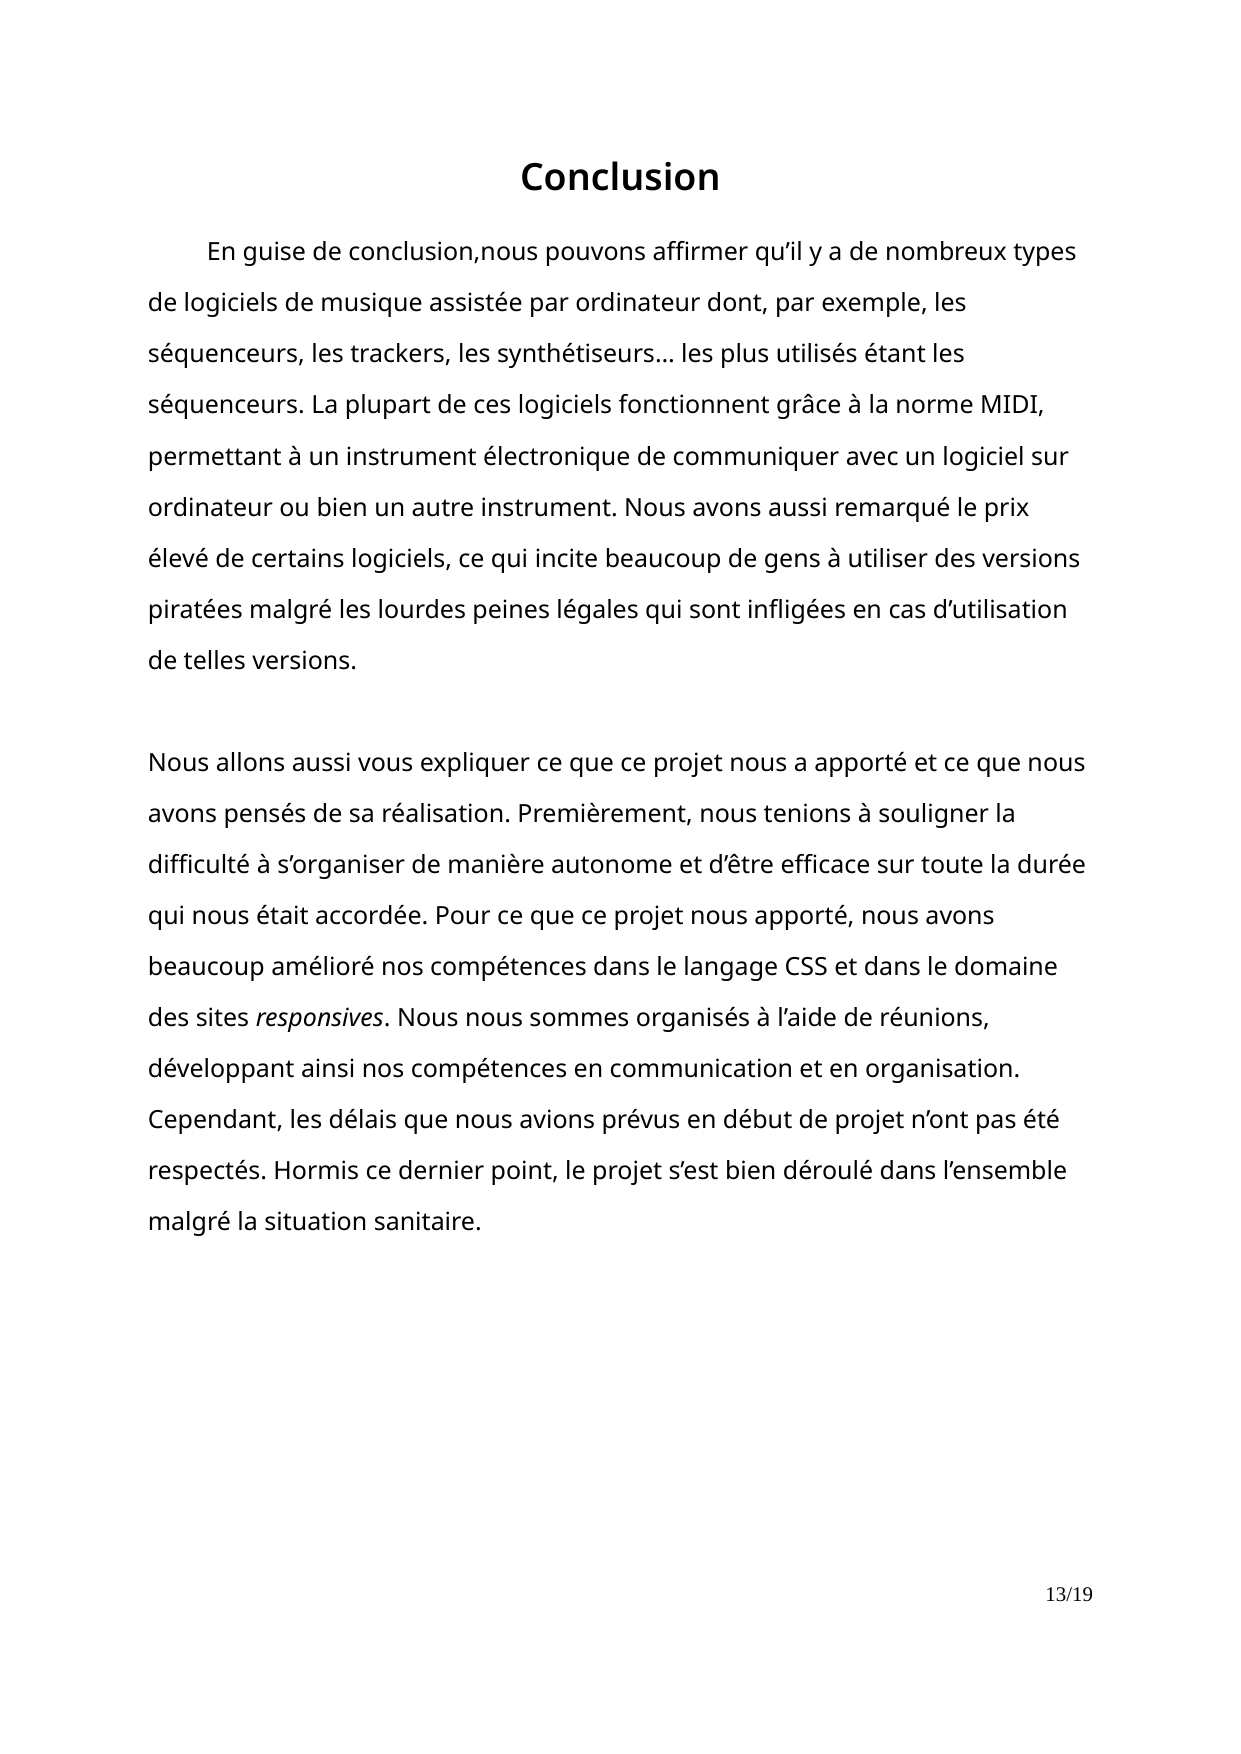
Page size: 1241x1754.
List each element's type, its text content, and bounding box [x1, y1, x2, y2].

subtitle Conclusion [148, 148, 1093, 204]
text En guise de conclusion,nous pouvons affirmer qu’il y a de nombreux types de logiciels de musique assistée par ordinateur dont, par exemple, les séquenceurs, les trackers, les synthétiseurs… les plus utilisés étant les séquenceurs. La plupart de ces logiciels fonctionnent grâce à la norme MIDI, permettant à un instrument électronique de communiquer avec un logiciel sur ordinateur ou bien un autre instrument. Nous avons aussi remarqué le prix élevé de certains logiciels, ce qui incite beaucoup de gens à utiliser des versions piratées malgré les lourdes peines légales qui sont infligées en cas d’utilisation de telles versions. Nous allons aussi vous expliquer ce que ce projet nous a apporté et ce que nous avons pensés de sa réalisation. Premièrement, nous tenions à souligner la difficulté à s’organiser de manière autonome et d’être efficace sur toute la durée qui nous était accordée. Pour ce que ce projet nous apporté, nous avons beaucoup amélioré nos compétences dans le langage CSS et dans le domaine des sites responsives. Nous nous sommes organisés à l’aide de réunions, développant ainsi nos compétences en communication et en organisation. Cependant, les délais que nous avions prévus en début de projet n’ont pas été respectés. Hormis ce dernier point, le projet s’est bien déroulé dans l’ensemble malgré la situation sanitaire. [148, 234, 1093, 1289]
